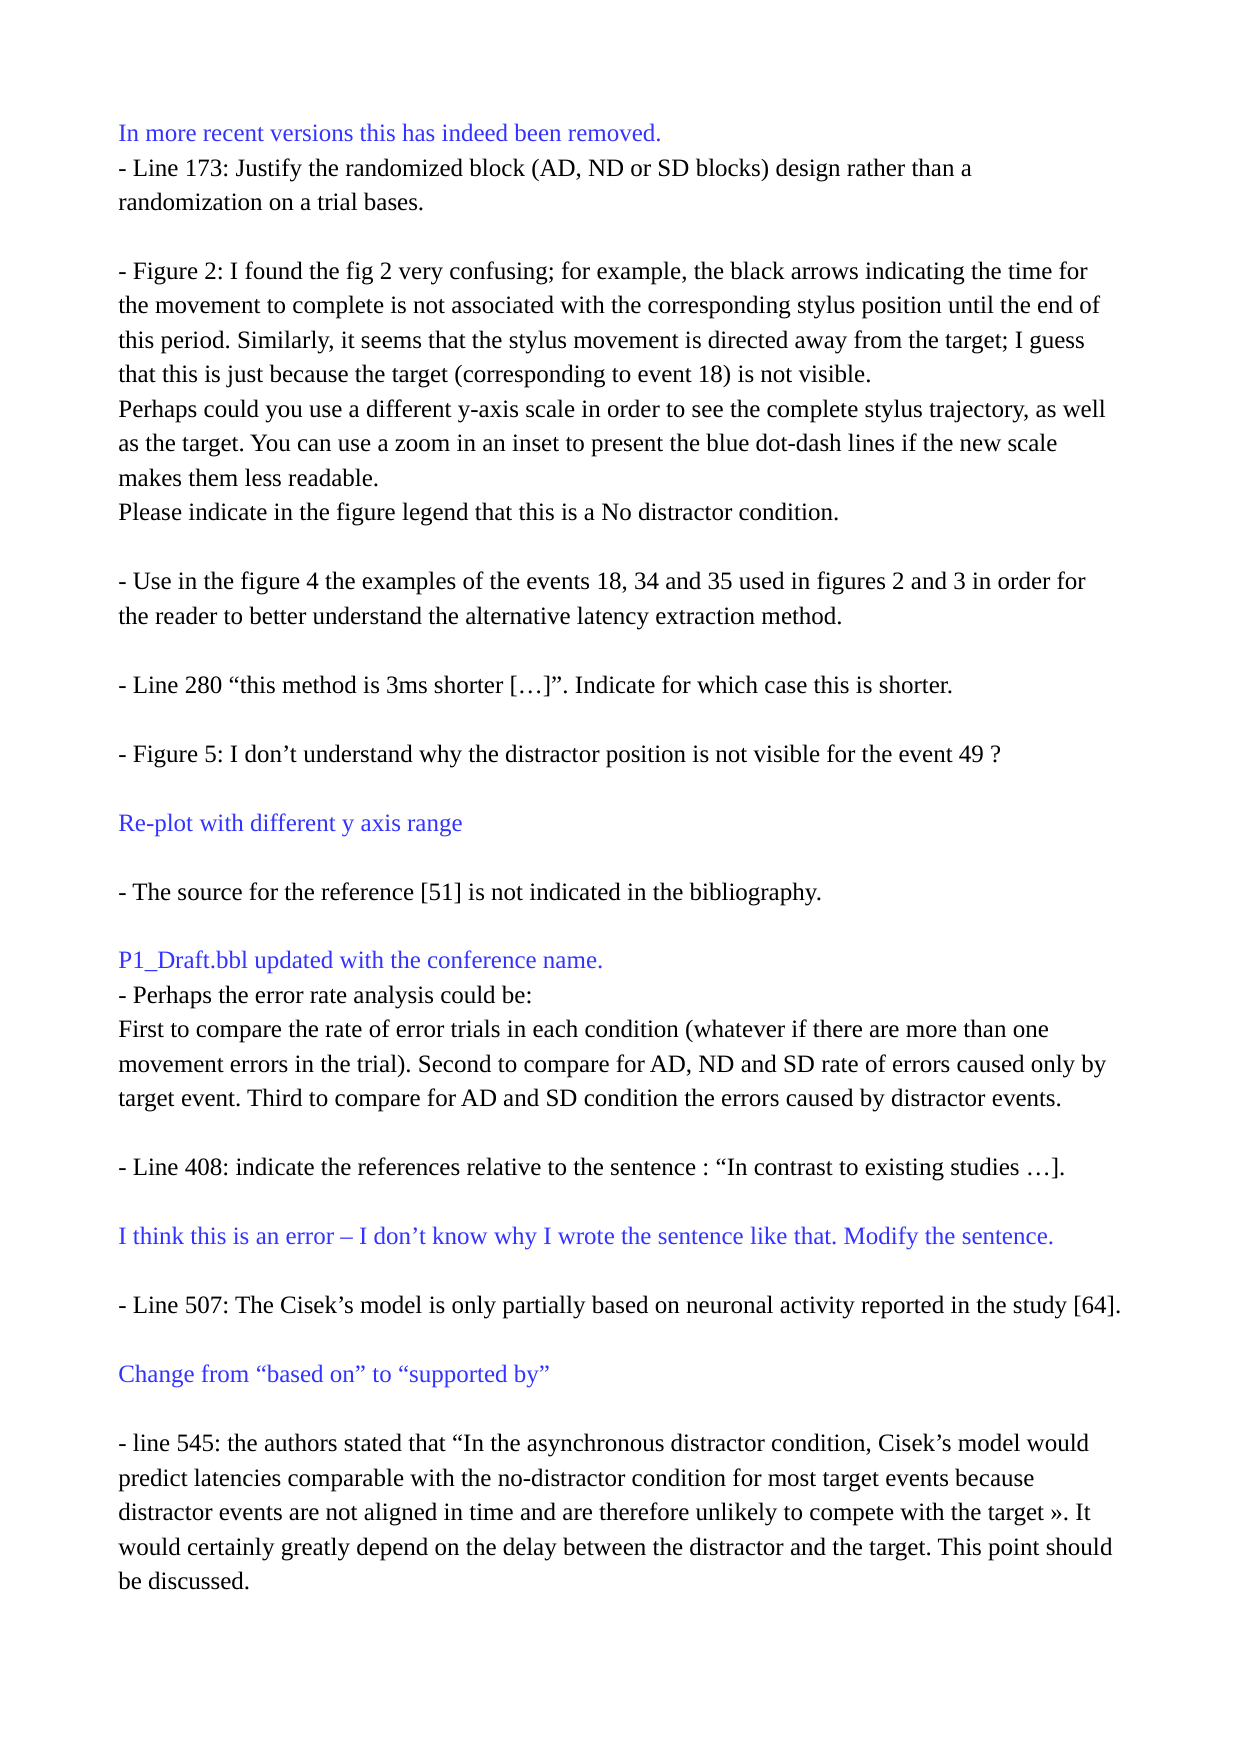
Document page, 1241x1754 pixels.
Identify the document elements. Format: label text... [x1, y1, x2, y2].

text P1_Draft.bbl updated with the conference name. [118, 946, 1122, 974]
text - Perhaps the error rate analysis could be: First to compare the rate of error trials in each condition (whatever if there are more than one movement errors in the trial). Second to compare for AD, ND and SD rate of errors caused only by target event. Third to compare for AD and SD condition the errors caused by distractor events. - Line 408: indicate the references relative to the sentence : “In contrast to existing studies …]. [118, 980, 1122, 1181]
text - line 545: the authors stated that “In the asynchronous distractor condition, Cisek’s model would predict latencies comparable with the no-distractor condition for most target events because distractor events are not aligned in time and are therefore unlikely to compete with the target ». It would certainly greatly depend on the delay between the distractor and the target. This point should be discussed. [118, 1428, 1122, 1595]
text In more recent versions this has indeed been removed. [118, 118, 1122, 147]
text - Line 507: The Cisek’s model is only partially based on neuronal activity reported in the study [64]. [118, 1290, 1122, 1319]
text Re-plot with different y axis range - The source for the reference [51] is not indicated in the bibliography. [118, 808, 1122, 940]
text Change from “based on” to “supported by” [118, 1359, 1122, 1388]
text - Line 173: Justify the randomized block (AD, ND or SD blocks) design rather than a randomization on a trial bases. - Figure 2: I found the fig 2 very confusing; for example, the black arrows indicating the time for the movement to complete is not associated with the corresponding stylus position until the end of this period. Similarly, it seems that the stylus movement is directed away from the target; I guess that this is just because the target (corresponding to event 18) is not visible. Perhaps could you use a different y-axis scale in order to see the complete stylus trajectory, as well as the target. You can use a zoom in an inset to present the blue dot-dash lines if the new scale makes them less readable. Please indicate in the figure legend that this is a No distractor condition. - Use in the figure 4 the examples of the events 18, 34 and 35 used in figures 2 and 3 in order for the reader to better understand the alternative latency extraction method. - Line 280 “this method is 3ms shorter […]”. Indicate for which case this is shorter. - Figure 5: I don’t understand why the distractor position is not visible for the event 49 ? [118, 153, 1122, 767]
text I think this is an error – I don’t know why I wrote the sentence like that. Modify the sentence. [118, 1221, 1122, 1250]
